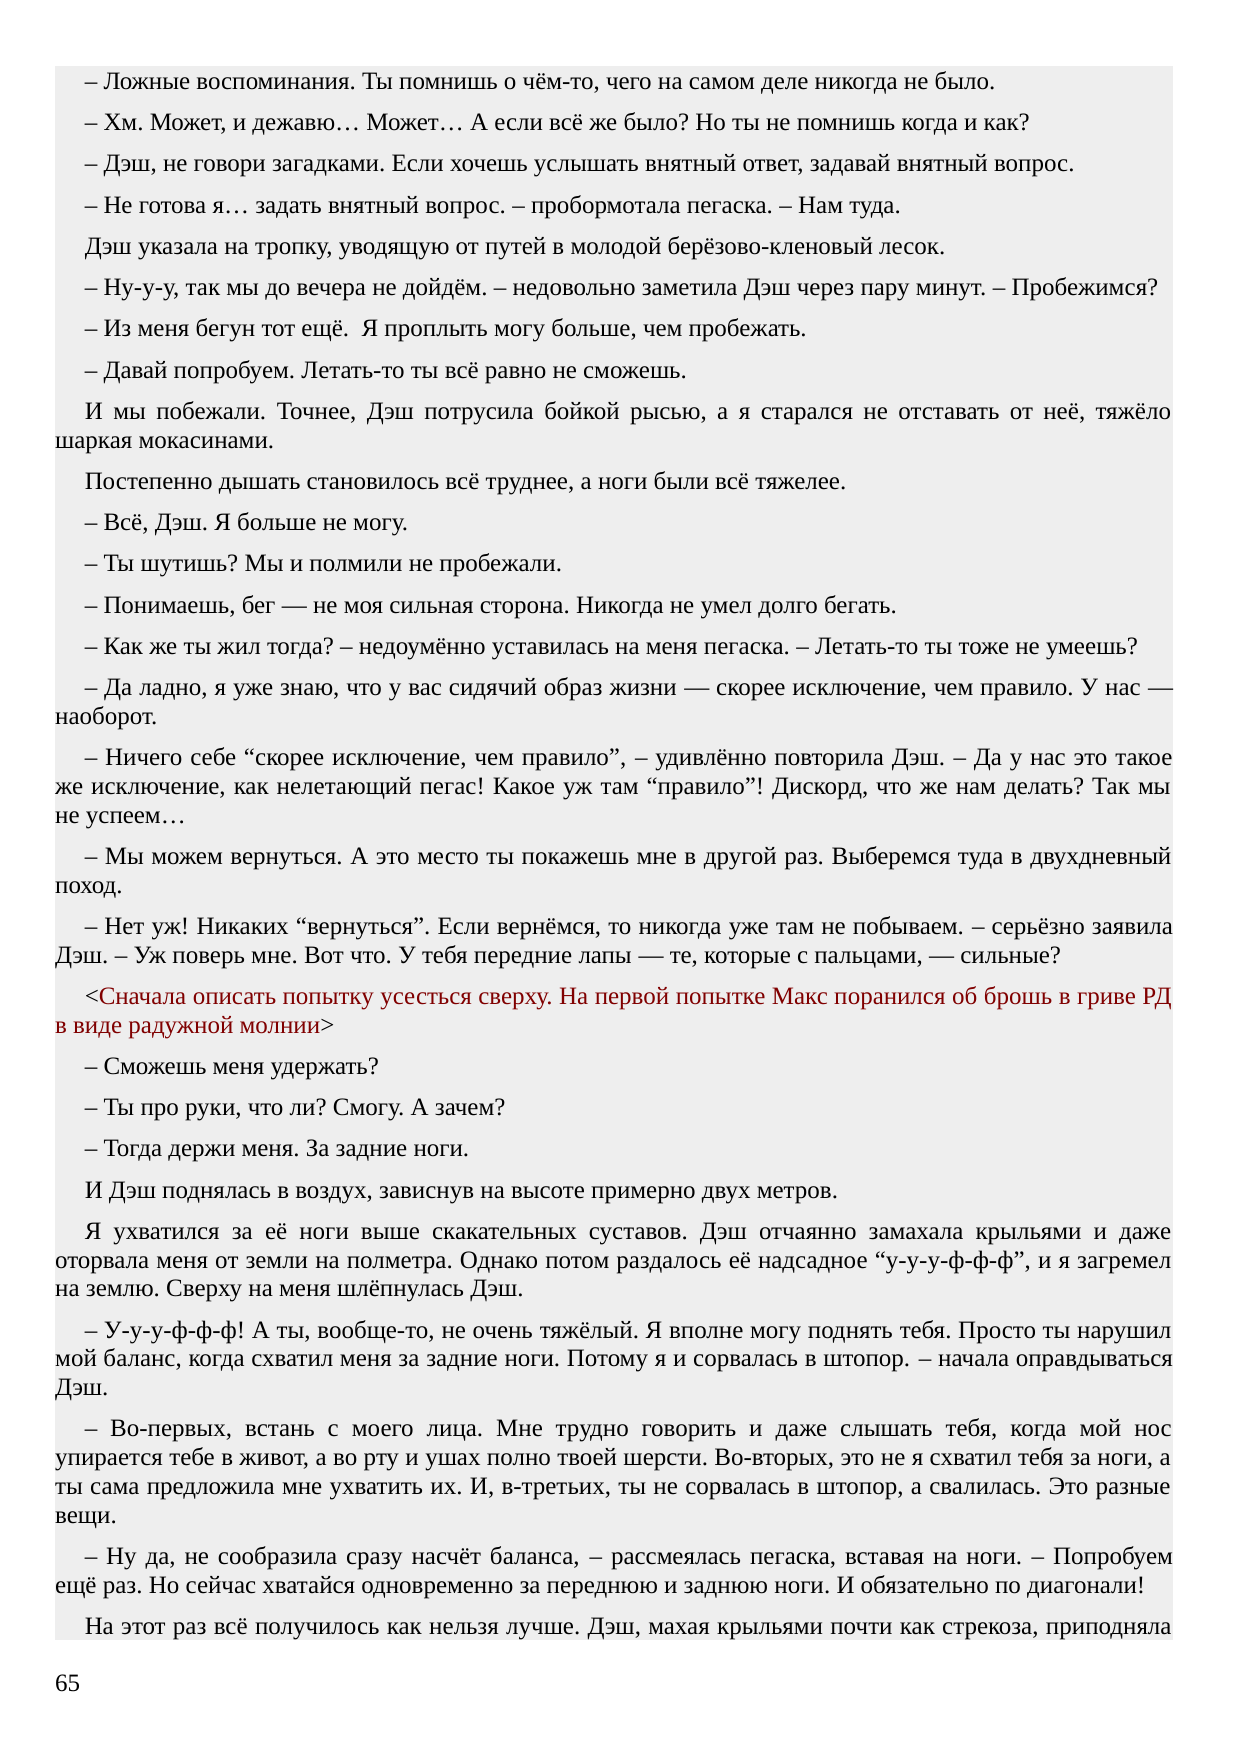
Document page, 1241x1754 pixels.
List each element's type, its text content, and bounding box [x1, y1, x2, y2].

text – У-у-у-ф-ф-ф! А ты, вообще-то, не очень тяжёлый. Я вполне могу поднять тебя. Просто ты нарушил мой баланс, когда схватил меня за задние ноги. Потому я и сорвалась в штопор. – начала оправдываться Дэш. [55, 1315, 1173, 1401]
text – Да ладно, я уже знаю, что у вас сидячий образ жизни — скорее исключение, чем правило. У нас — наоборот. [55, 672, 1173, 730]
text – Ложные воспоминания. Ты помнишь о чём-то, чего на самом деле никогда не было. [55, 66, 1173, 95]
text – Ну-у-у, так мы до вечера не дойдём. – недовольно заметила Дэш через пару минут. – Пробежимся? [55, 272, 1173, 301]
text – Мы можем вернуться. А это место ты покажешь мне в другой раз. Выберемся туда в двухдневный поход. [55, 841, 1173, 898]
text – Понимаешь, бег — не моя сильная сторона. Никогда не умел долго бегать. [55, 590, 1173, 618]
text <Cначала описать попытку усесться сверху. На первой попытке Макс поранился об брошь в гриве РД в виде радужной молнии> [55, 981, 1173, 1038]
text – Ты про руки, что ли? Смогу. А зачем? [55, 1092, 1173, 1121]
text – Давай попробуем. Летать-то ты всё равно не сможешь. [55, 355, 1173, 383]
text – Всё, Дэш. Я больше не могу. [55, 507, 1173, 536]
text – Во-первых, встань с моего лица. Мне трудно говорить и даже слышать тебя, когда мой нос упирается тебе в живот, а во рту и ушах полно твоей шерсти. Во-вторых, это не я схватил тебя за ноги, а ты сама предложила мне ухватить их. И, в-третьих, ты не сорвалась в штопор, а свалилась. Это разные вещи. [55, 1413, 1173, 1528]
text – Из меня бегун тот ещё. Я проплыть могу больше, чем пробежать. [55, 313, 1173, 342]
text – Не готова я… задать внятный вопрос. – пробормотала пегаска. – Нам туда. [55, 190, 1173, 218]
text – Нет уж! Никаких “вернуться”. Если вернёмся, то никогда уже там не побываем. – серьёзно заявила Дэш. – Уж поверь мне. Вот что. У тебя передние лапы — те, которые с пальцами, — сильные? [55, 911, 1173, 968]
text – Хм. Может, и дежавю… Может… А если всё же было? Но ты не помнишь когда и как? [55, 107, 1173, 136]
text – Ты шутишь? Мы и полмили не пробежали. [55, 548, 1173, 577]
text – Тогда держи меня. За задние ноги. [55, 1133, 1173, 1162]
text Дэш указала на тропку, уводящую от путей в молодой берёзово-кленовый лесок. [55, 231, 1173, 260]
text Постепенно дышать становилось всё труднее, а ноги были всё тяжелее. [55, 466, 1173, 495]
text И мы побежали. Точнее, Дэш потрусила бойкой рысью, а я старался не отставать от неё, тяжёло шаркая мокасинами. [55, 396, 1173, 453]
text – Дэш, не говори загадками. Если хочешь услышать внятный ответ, задавай внятный вопрос. [55, 148, 1173, 177]
text – Ничего себе “скорее исключение, чем правило”, – удивлённо повторила Дэш. – Да у нас это такое же исключение, как нелетающий пегас! Какое уж там “правило”! Дискорд, что же нам делать? Так мы не успеем… [55, 742, 1173, 828]
text И Дэш поднялась в воздух, зависнув на высоте примерно двух метров. [55, 1175, 1173, 1203]
text – Сможешь меня удержать? [55, 1051, 1173, 1080]
text – Как же ты жил тогда? – недоумённо уставилась на меня пегаска. – Летать-то ты тоже не умеешь? [55, 631, 1173, 660]
text Я ухватился за её ноги выше скакательных суставов. Дэш отчаянно замахала крыльями и даже оторвала меня от земли на полметра. Однако потом раздалось её надсадное “у-у-у-ф-ф-ф”, и я загремел на землю. Сверху на меня шлёпнулась Дэш. [55, 1216, 1173, 1302]
text На этот раз всё получилось как нельзя лучше. Дэш, махая крыльями почти как стрекоза, приподняла [55, 1611, 1173, 1640]
text – Ну да, не сообразила сразу насчёт баланса, – рассмеялась пегаска, вставая на ноги. – Попробуем ещё раз. Но сейчас хватайся одновременно за переднюю и заднюю ноги. И обязательно по диагонали! [55, 1541, 1173, 1598]
